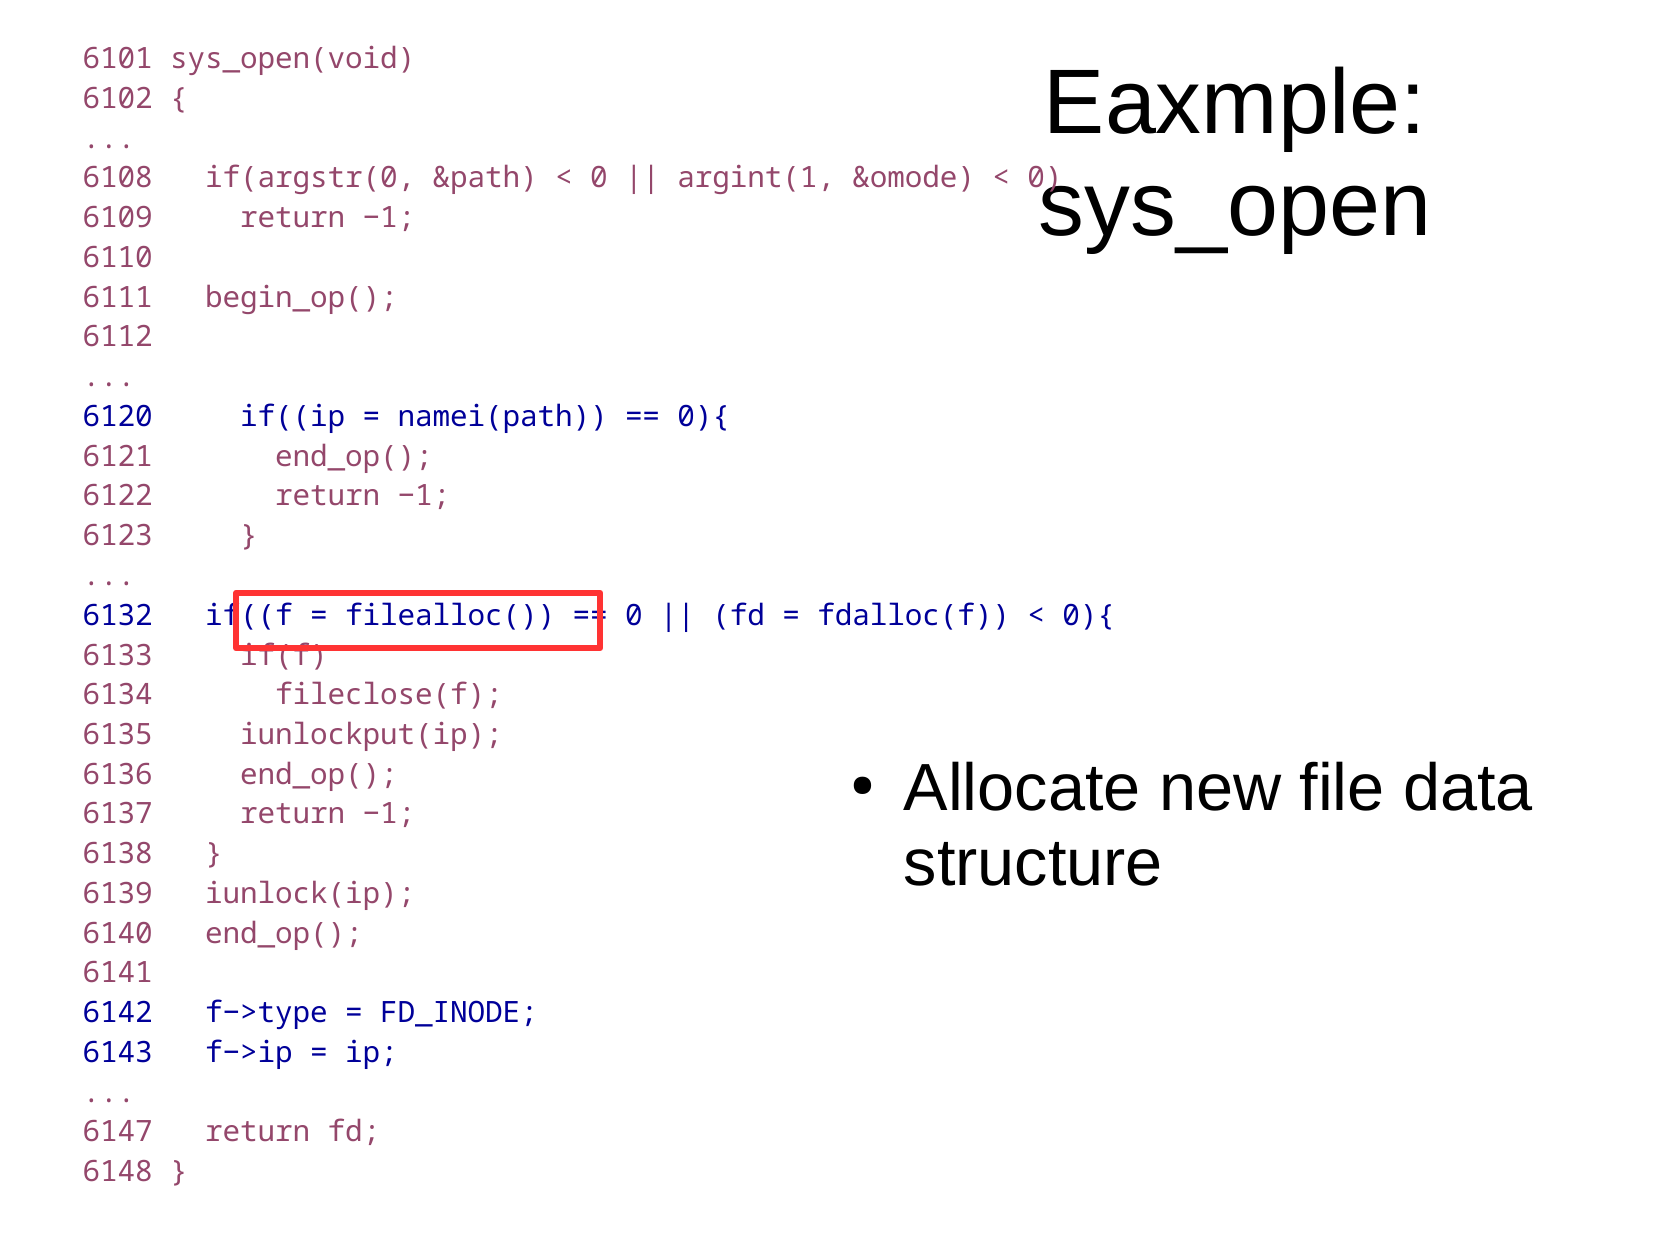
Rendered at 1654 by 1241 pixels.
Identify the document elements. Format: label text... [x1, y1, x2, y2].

list 6101 sys_open(void) 6102 { ... 6108 if(argstr(0, &path) < 0 || argint(1, &omode) < 0) 6109 return −1; 6110 6111 begin_op(); 6112 ... 6120 if((ip = namei(path)) == 0){ 6121 end_op(); 6122 return −1; 6123 } ... 6132 if((f = filealloc()) == 0 || (fd = fdalloc(f)) < 0){ 6133 if(f) 6134 fileclose(f); 6135 iunlockput(ip); 6136 end_op(); 6137 return −1; 6138 } 6139 iunlock(ip); 6140 end_op(); 6141 6142 f−>type = FD_INODE; 6143 f−>ip = ip; ... 6147 return fd; 6148 } [82, 37, 1571, 1201]
list Allocate new file data structure [832, 750, 1576, 1210]
